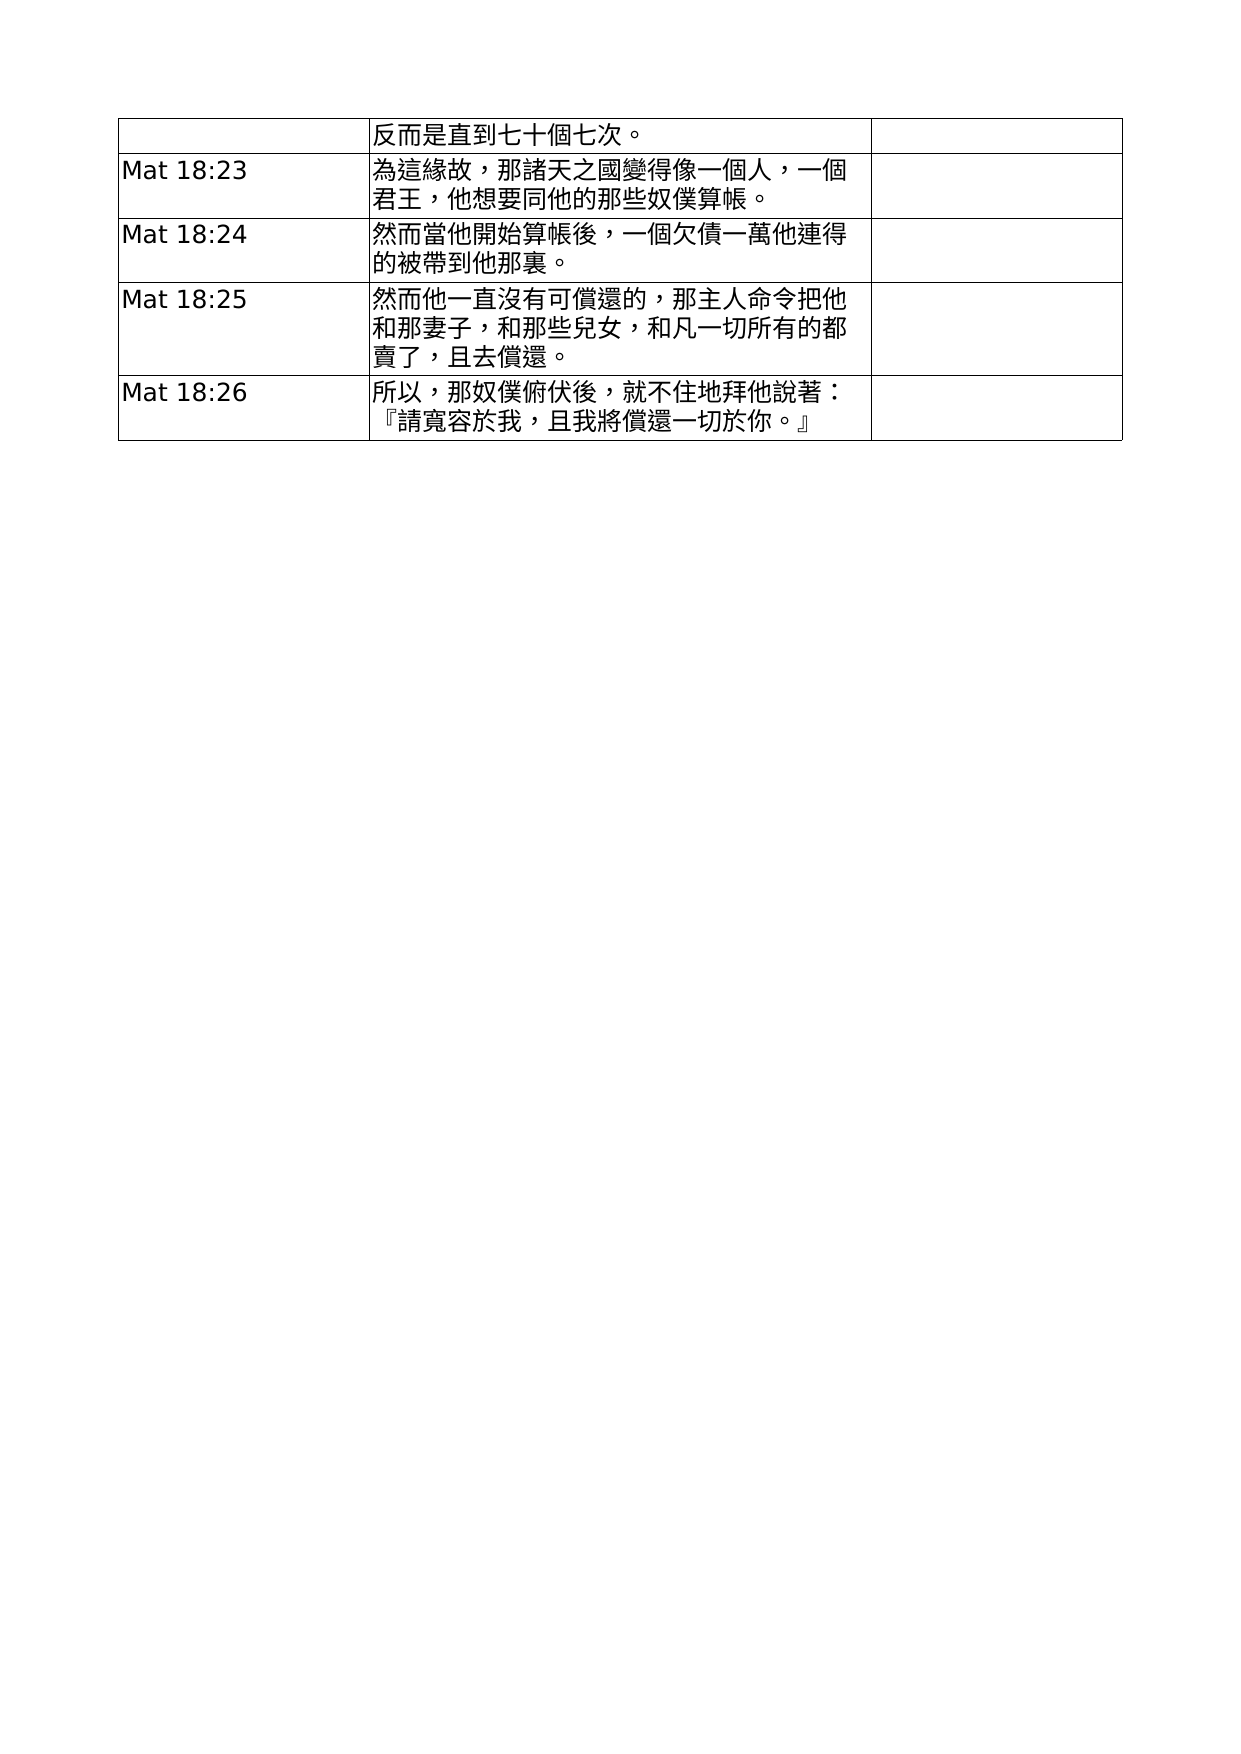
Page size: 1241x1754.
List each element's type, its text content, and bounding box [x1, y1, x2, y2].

table_cell 然而他一直沒有可償還的，那主人命令把他和那妻子，和那些兒女，和凡一切所有的都賣了，且去償還。 [370, 283, 871, 375]
table_cell 為這緣故，那諸天之國變得像一個人，一個君王，他想要同他的那些奴僕算帳。 [370, 154, 871, 217]
table_cell Mat 18:23 [119, 154, 369, 217]
table_cell [872, 376, 1122, 439]
table_cell Mat 18:24 [119, 219, 369, 282]
table_cell [872, 154, 1122, 217]
table_cell [119, 119, 369, 153]
table_cell Mat 18:25 [119, 283, 369, 375]
table_cell [872, 283, 1122, 375]
table_cell 反而是直到七十個七次。 [370, 119, 871, 153]
table_cell 所以，那奴僕俯伏後，就不住地拜他說著：『請寬容於我，且我將償還一切於你。』 [370, 376, 871, 439]
table_cell Mat 18:26 [119, 376, 369, 439]
table_cell [872, 119, 1122, 153]
table_cell [872, 219, 1122, 282]
table_cell 然而當他開始算帳後，一個欠債一萬他連得的被帶到他那裏。 [370, 219, 871, 282]
